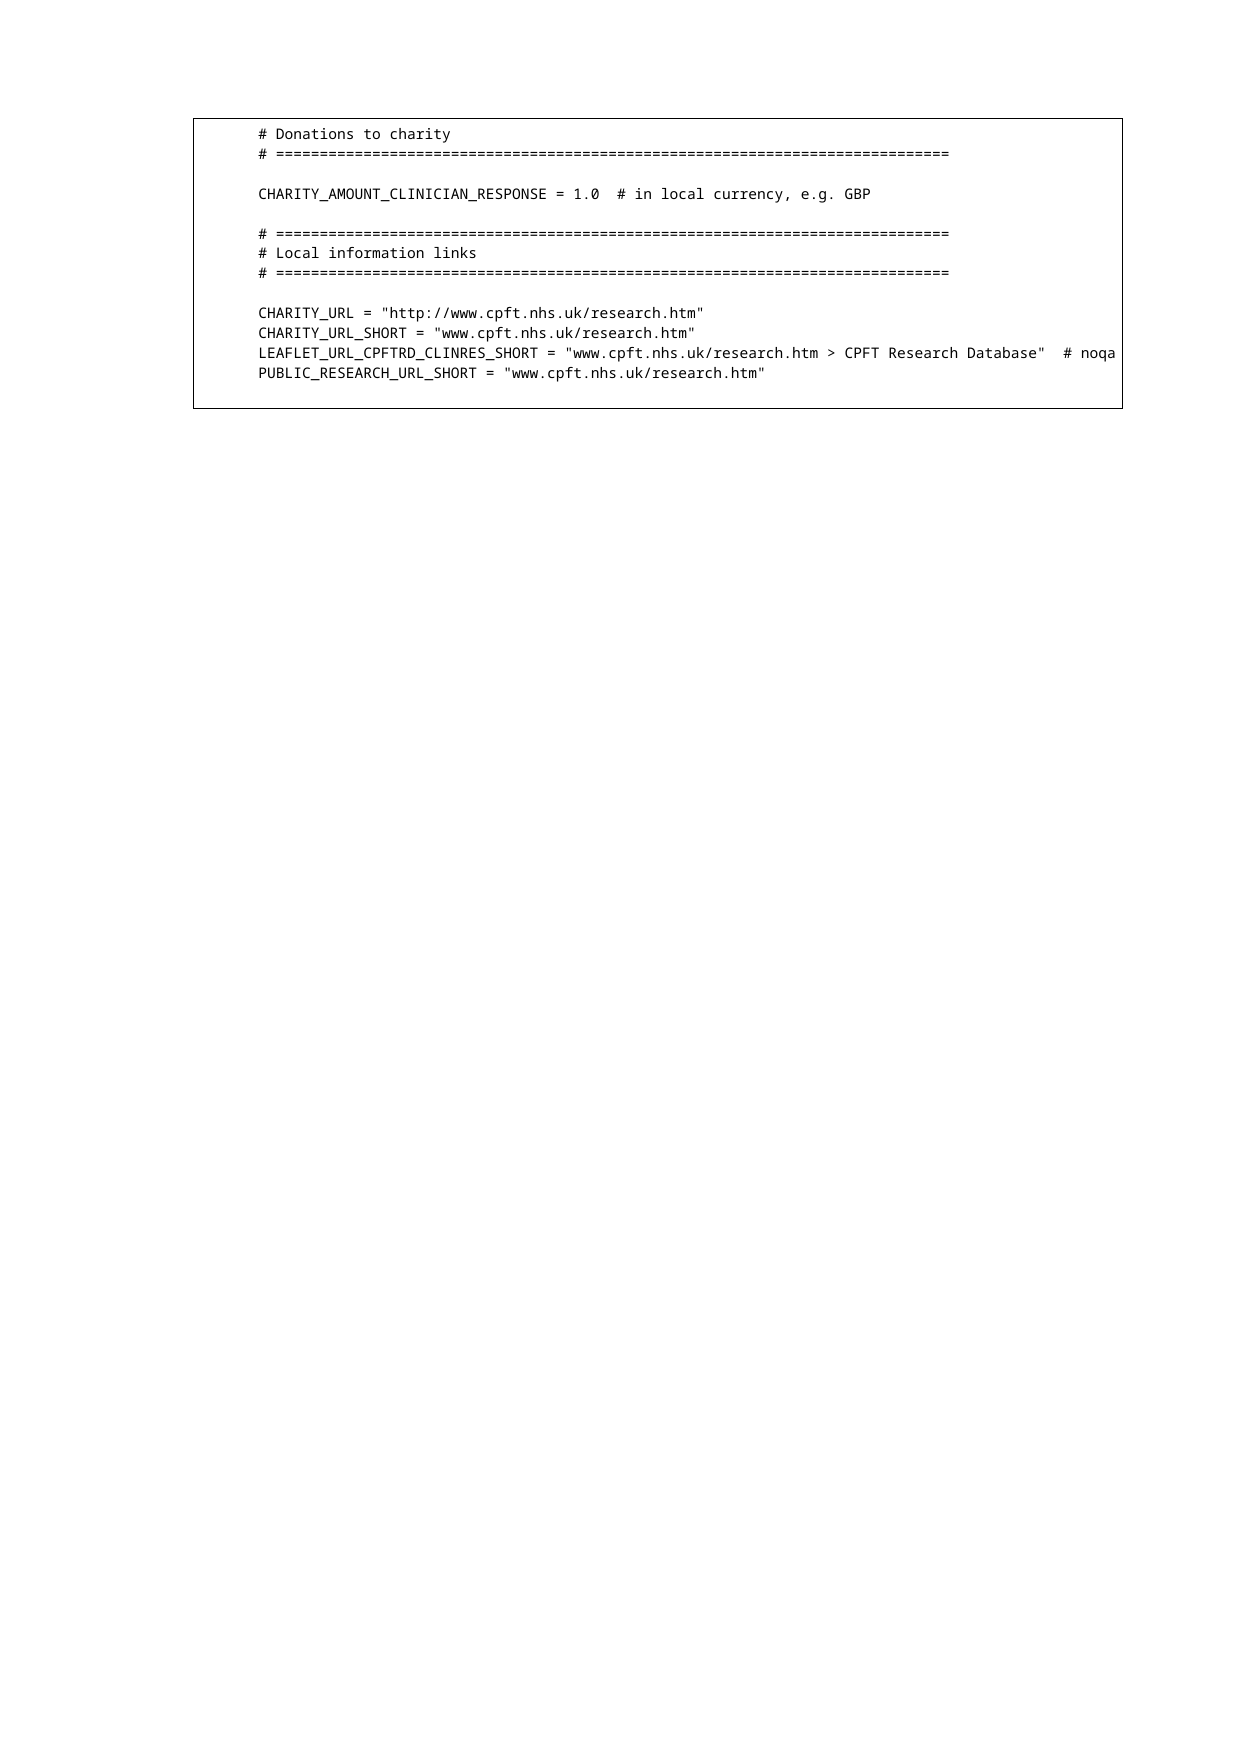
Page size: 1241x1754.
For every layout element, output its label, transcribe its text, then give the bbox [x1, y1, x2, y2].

table_header # Donations to charity # ============================================================================= CHARITY_AMOUNT_CLINICIAN_RESPONSE = 1.0 # in local currency, e.g. GBP # ============================================================================= # Local information links # ============================================================================= CHARITY_URL = "http://www.cpft.nhs.uk/research.htm" CHARITY_URL_SHORT = "www.cpft.nhs.uk/research.htm" LEAFLET_URL_CPFTRD_CLINRES_SHORT = "www.cpft.nhs.uk/research.htm > CPFT Research Database" # noqa PUBLIC_RESEARCH_URL_SHORT = "www.cpft.nhs.uk/research.htm" [194, 119, 1122, 408]
